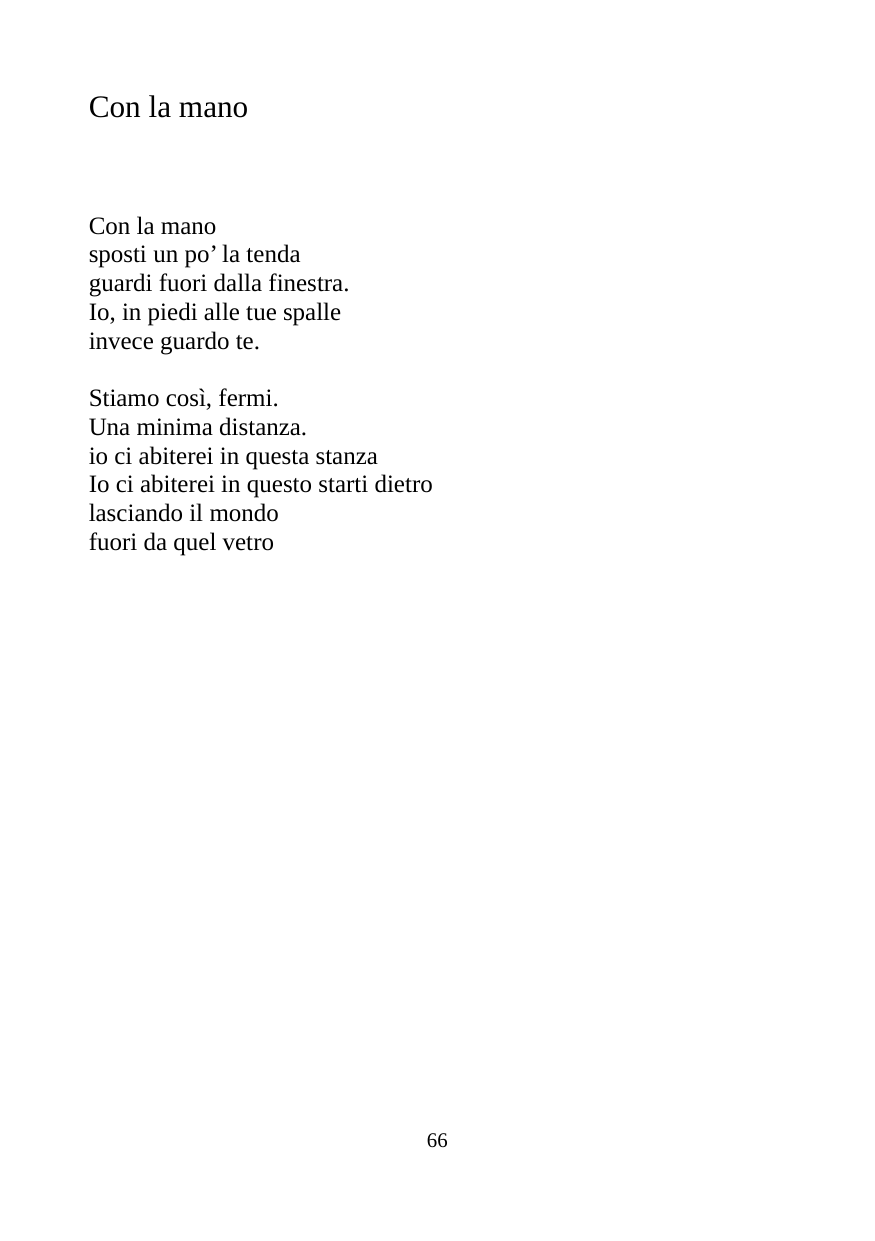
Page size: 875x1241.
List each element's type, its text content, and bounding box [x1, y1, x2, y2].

subtitle Con la mano [88, 88, 786, 124]
text Con la mano sposti un po’ la tenda guardi fuori dalla finestra. Io, in piedi alle tue spalle invece guardo te. Stiamo così, fermi. Una minima distanza. io ci abiterei in questa stanza Io ci abiterei in questo starti dietro lasciando il mondo fuori da quel vetro [88, 211, 786, 556]
